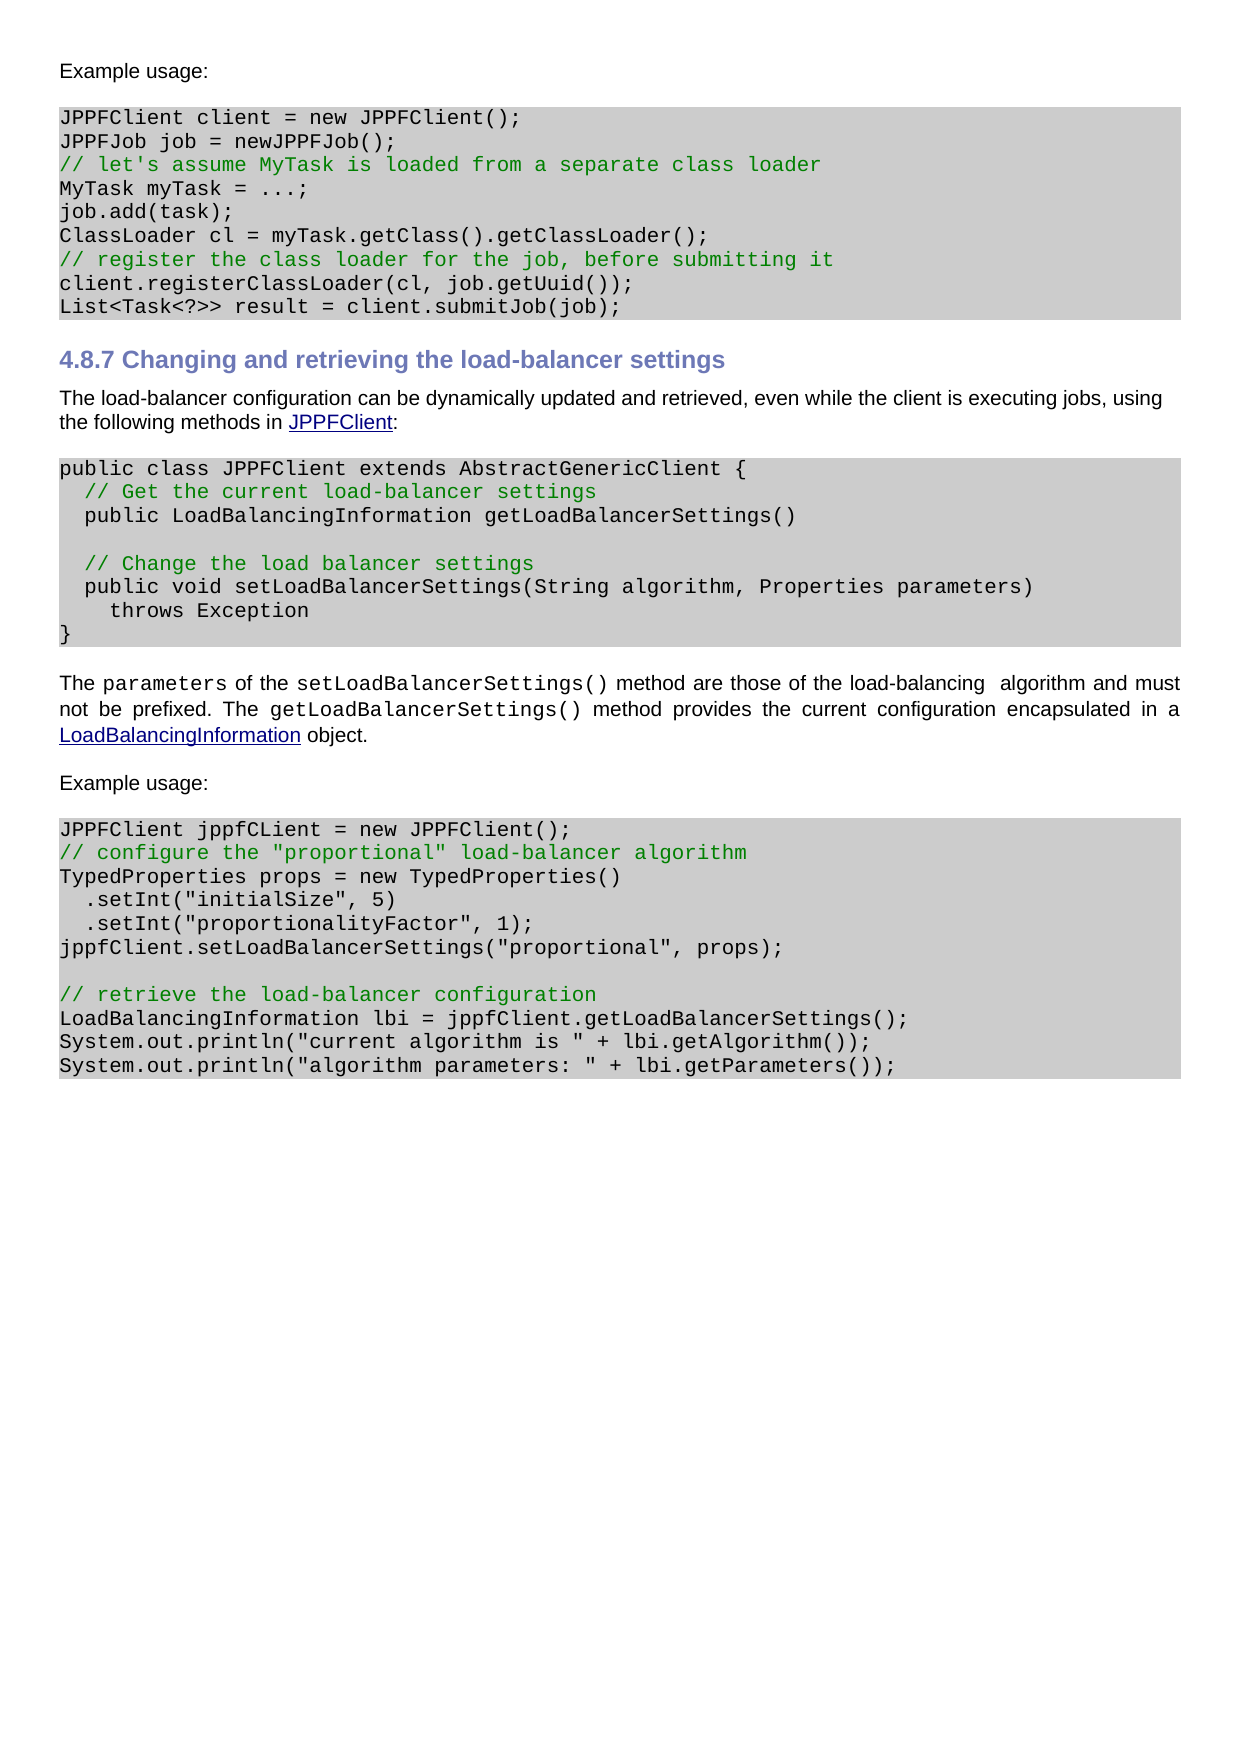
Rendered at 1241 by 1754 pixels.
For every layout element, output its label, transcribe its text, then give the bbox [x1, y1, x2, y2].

text JPPFJob job = newJPPFJob(); [59, 131, 1181, 154]
text JPPFClient client = new JPPFClient(); [59, 107, 1181, 131]
text .setInt("initialSize", 5) [59, 889, 1181, 913]
text TypedProperties props = new TypedProperties() [59, 866, 1181, 889]
text MyTask myTask = ...; [59, 178, 1181, 202]
text client.registerClassLoader(cl, job.getUuid()); [59, 272, 1181, 296]
text Example usage: [59, 771, 1181, 794]
text } [59, 623, 1181, 647]
text public void setLoadBalancerSettings(String algorithm, Properties parameters) [59, 576, 1181, 600]
text .setInt("proportionalityFactor", 1); [59, 913, 1181, 937]
text public LoadBalancingInformation getLoadBalancerSettings() [59, 505, 1181, 529]
text throws Exception [59, 600, 1181, 623]
text System.out.println("current algorithm is " + lbi.getAlgorithm()); [59, 1031, 1181, 1055]
text System.out.println("algorithm parameters: " + lbi.getParameters()); [59, 1055, 1181, 1079]
text // register the class loader for the job, before submitting it [59, 249, 1181, 272]
text public class JPPFClient extends AbstractGenericClient { [59, 458, 1181, 482]
text JPPFClient jppfCLient = new JPPFClient(); [59, 818, 1181, 842]
text job.add(task); [59, 202, 1181, 225]
text List<Task<?>> result = client.submitJob(job); [59, 296, 1181, 320]
text Example usage: [59, 59, 1181, 83]
text // configure the "proportional" load-balancer algorithm [59, 842, 1181, 866]
text // retrieve the load-balancer configuration [59, 984, 1181, 1008]
subtitle Changing and retrieving the load-balancer settings [59, 345, 1181, 373]
text // Change the load balancer settings [59, 552, 1181, 576]
text The parameters of the setLoadBalancerSettings() method are those of the load-balancing algorithm and must not be prefixed. The getLoadBalancerSettings() method provides the current configuration encapsulated in a LoadBalancingInformation object. [59, 671, 1181, 747]
text // Get the current load-balancer settings [59, 482, 1181, 505]
text LoadBalancingInformation lbi = jppfClient.getLoadBalancerSettings(); [59, 1008, 1181, 1031]
text // let's assume MyTask is loaded from a separate class loader [59, 154, 1181, 178]
text The load-balancer configuration can be dynamically updated and retrieved, even while the client is executing jobs, using the following methods in JPPFClient: [59, 386, 1181, 434]
text ClassLoader cl = myTask.getClass().getClassLoader(); [59, 225, 1181, 249]
text jppfClient.setLoadBalancerSettings("proportional", props); [59, 937, 1181, 960]
